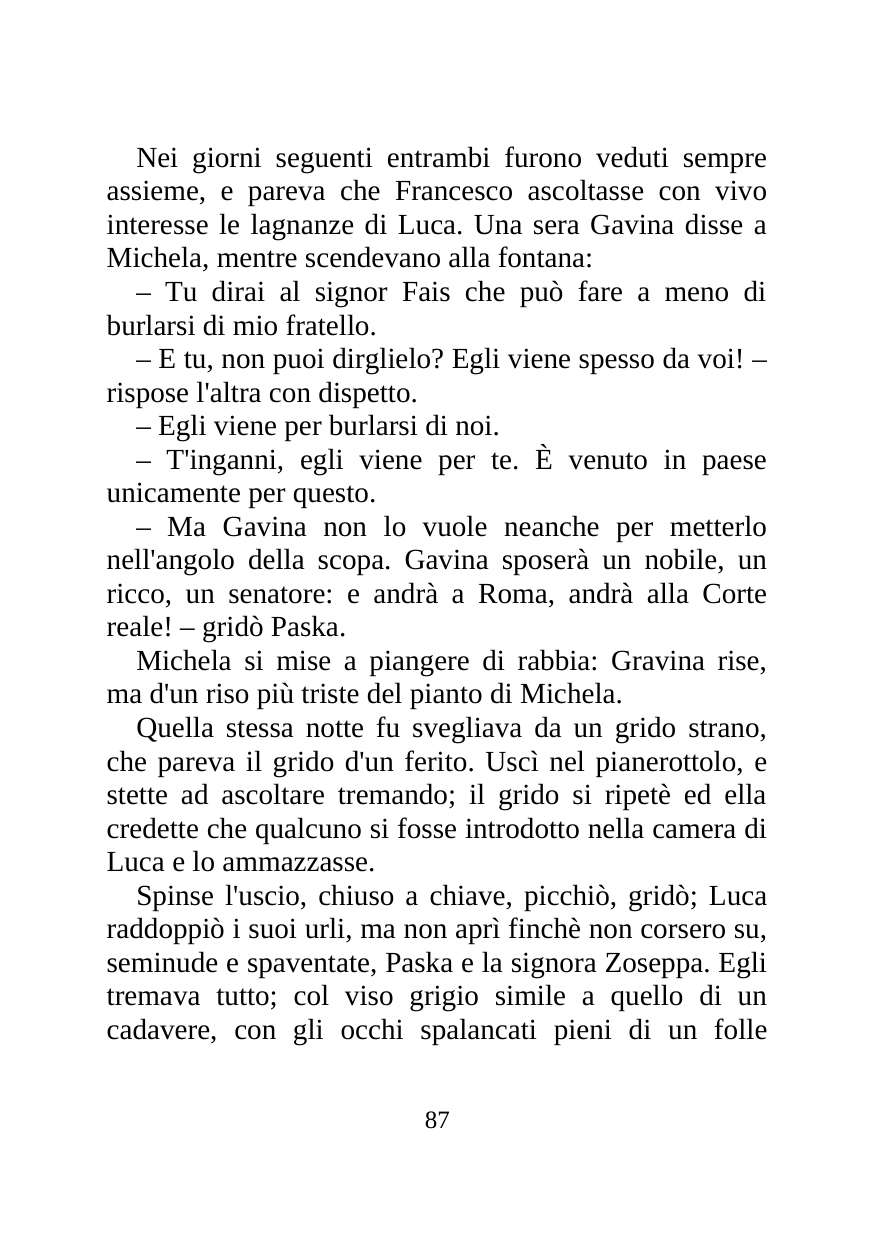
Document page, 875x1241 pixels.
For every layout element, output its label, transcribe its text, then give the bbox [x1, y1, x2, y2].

text – T'inganni, egli viene per te. È venuto in paese unicamente per questo. [106, 442, 768, 509]
text Quella stessa notte fu svegliava da un grido strano, che pareva il grido d'un ferito. Uscì nel pianerottolo, e stette ad ascoltare tremando; il grido si ripetè ed ella credette che qualcuno si fosse introdotto nella camera di Luca e lo ammazzasse. [106, 710, 768, 878]
text – E tu, non puoi dirglielo? Egli viene spesso da voi! – rispose l'altra con dispetto. [106, 341, 768, 408]
text Spinse l'uscio, chiuso a chiave, picchiò, gridò; Luca raddoppiò i suoi urli, ma non aprì finchè non corsero su, seminude e spaventate, Paska e la signora Zoseppa. Egli tremava tutto; col viso grigio simile a quello di un cadavere, con gli occhi spalancati pieni di un folle [106, 878, 768, 1046]
text – Tu dirai al signor Fais che può fare a meno di burlarsi di mio fratello. [106, 274, 768, 341]
text Nei giorni seguenti entrambi furono veduti sempre assieme, e pareva che Francesco ascoltasse con vivo interesse le lagnanze di Luca. Una sera Gavina disse a Michela, mentre scendevano alla fontana: [106, 140, 768, 274]
text Michela si mise a piangere di rabbia: Gravina rise, ma d'un riso più triste del pianto di Michela. [106, 643, 768, 710]
text – Ma Gavina non lo vuole neanche per metterlo nell'angolo della scopa. Gavina sposerà un nobile, un ricco, un senatore: e andrà a Roma, andrà alla Corte reale! – gridò Paska. [106, 509, 768, 643]
text – Egli viene per burlarsi di noi. [106, 408, 768, 442]
